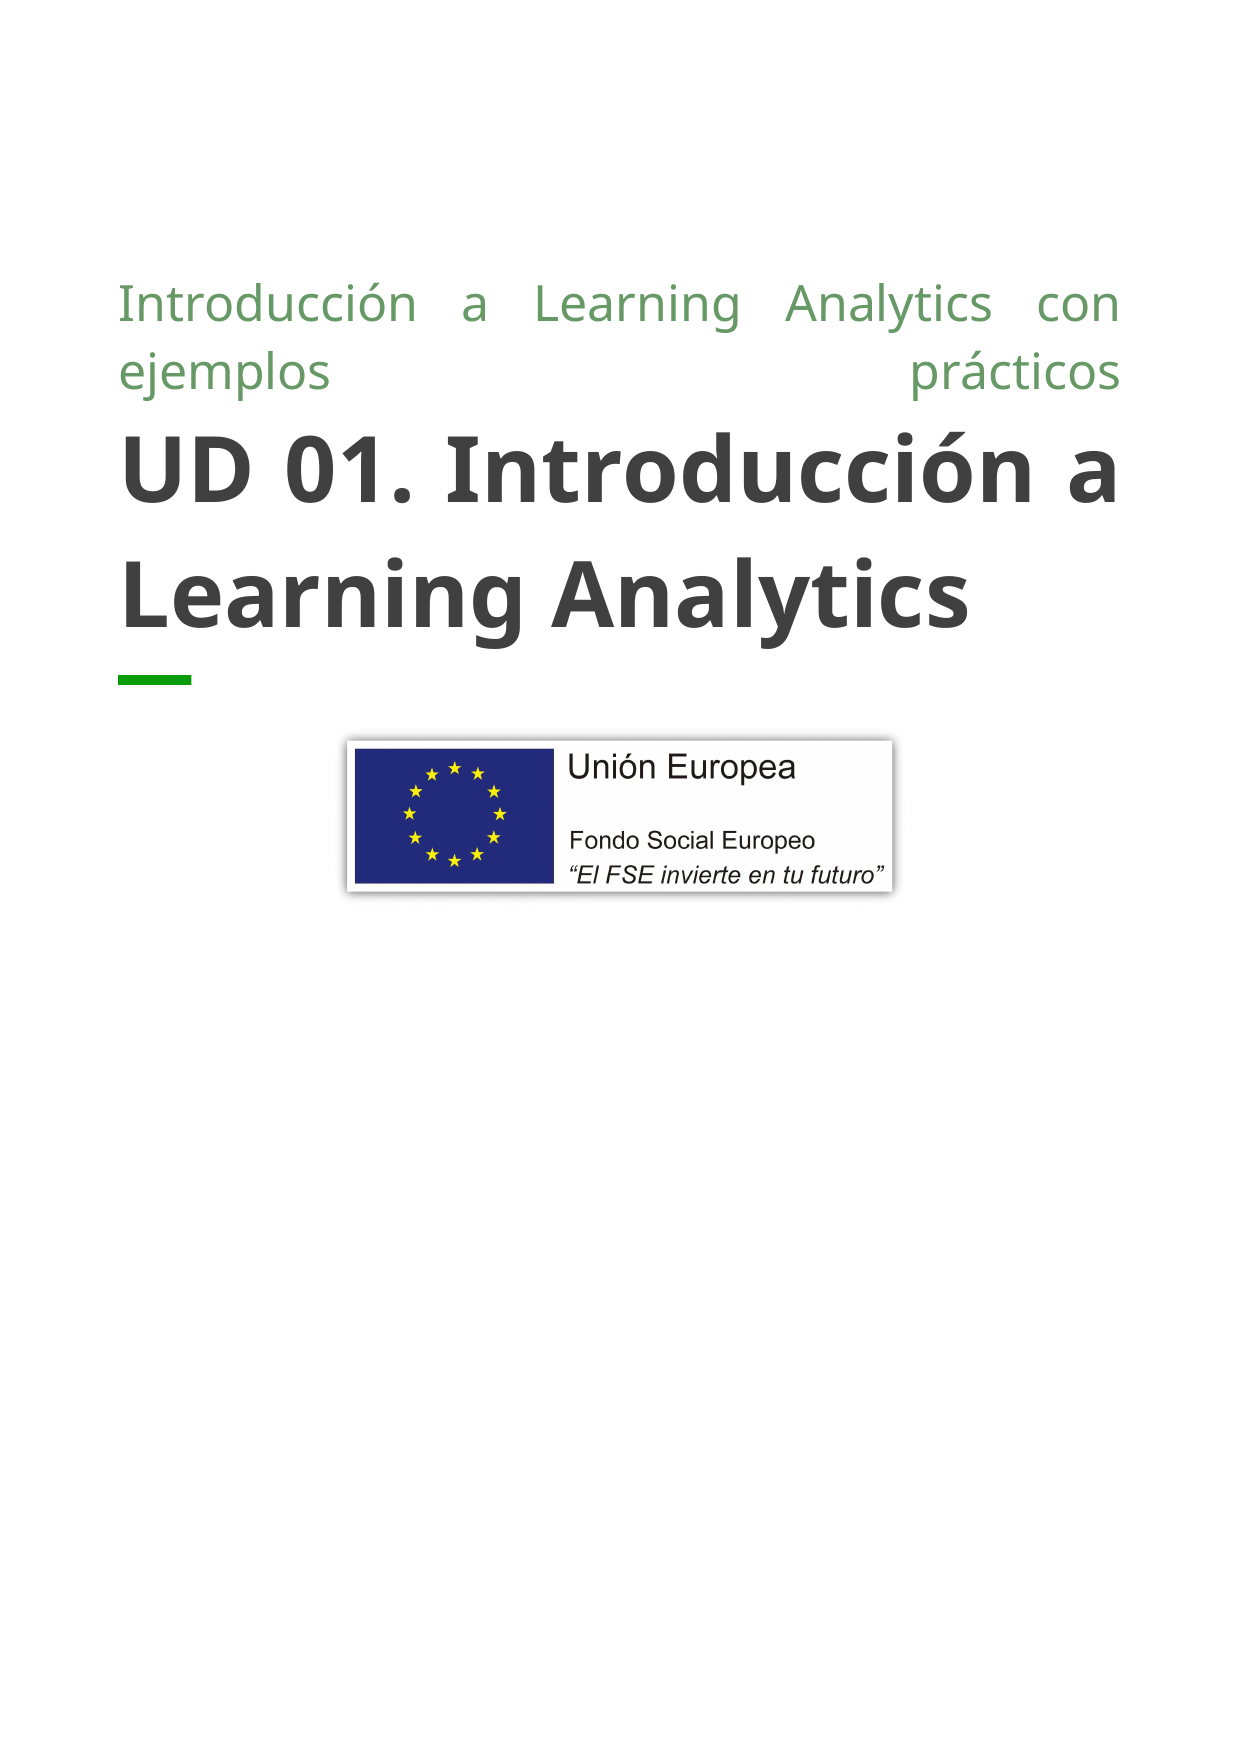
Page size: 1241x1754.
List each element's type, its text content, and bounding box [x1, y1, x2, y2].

picture [333, 728, 906, 906]
title Introducción a Learning Analytics con ejemplos prácticos UD 01. Introducción a Learning Analytics [118, 268, 1122, 654]
picture [118, 675, 192, 685]
